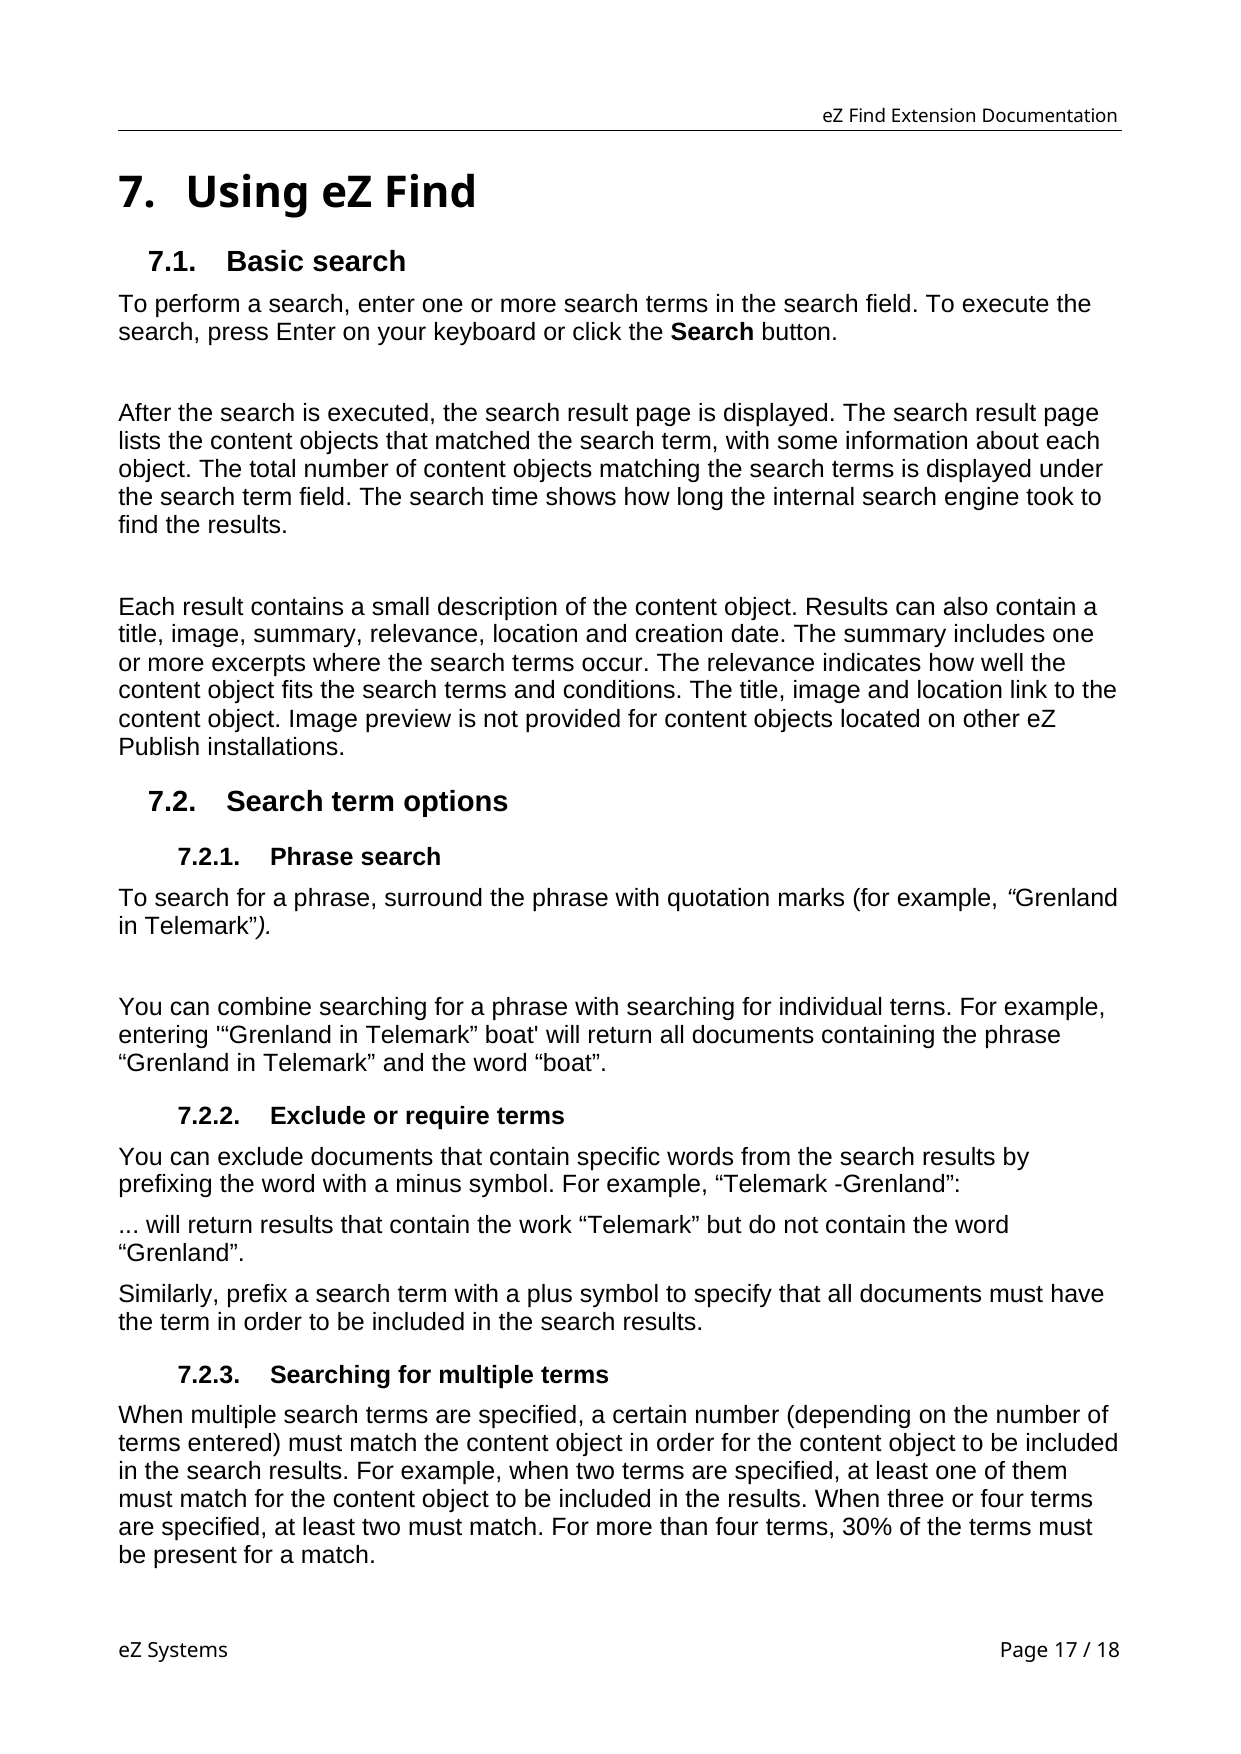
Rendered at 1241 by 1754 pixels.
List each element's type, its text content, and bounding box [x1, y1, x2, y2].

text To perform a search, enter one or more search terms in the search field. To execute the search, press Enter on your keyboard or click the Search button. [118, 290, 1122, 346]
text You can exclude documents that contain specific words from the search results by prefixing the word with a minus symbol. For example, “Telemark -Grenland”: [118, 1142, 1122, 1198]
text When multiple search terms are specified, a certain number (depending on the number of terms entered) must match the content object in order for the content object to be included in the search results. For example, when two terms are specified, at least one of them must match for the content object to be included in the results. When three or four terms are specified, at least two must match. For more than four terms, 30% of the terms must be present for a match. [118, 1401, 1122, 1569]
subtitle Basic search [148, 245, 1122, 277]
subtitle Search term options [148, 785, 1122, 818]
subtitle Exclude or require terms [177, 1102, 1122, 1130]
text Similarly, prefix a search term with a plus symbol to specify that all documents must have the term in order to be included in the search results. [118, 1279, 1122, 1335]
subtitle Using eZ Find [118, 160, 1122, 220]
text After the search is executed, the search result page is displayed. The search result page lists the content objects that matched the search term, with some information about each object. The total number of content objects matching the search terms is displayed under the search term field. The search time shows how long the internal search engine took to find the results. [118, 399, 1122, 539]
text Each result contains a small description of the content object. Results can also contain a title, image, summary, relevance, location and creation date. The summary includes one or more excerpts where the search terms occur. The relevance indicates how well the content object fits the search terms and conditions. The title, image and location link to the content object. Image preview is not provided for content objects located on other eZ Publish installations. [118, 592, 1122, 760]
subtitle Searching for multiple terms [177, 1360, 1122, 1388]
text ... will return results that contain the work “Telemark” but do not contain the word “Grenland”. [118, 1211, 1122, 1267]
text To search for a phrase, surround the phrase with quotation marks (for example, “Grenland in Telemark”). [118, 883, 1122, 939]
subtitle Phrase search [177, 843, 1122, 871]
text You can combine searching for a phrase with searching for individual terns. For example, entering '“Grenland in Telemark” boat' will return all documents containing the phrase “Grenland in Telemark” and the word “boat”. [118, 993, 1122, 1077]
